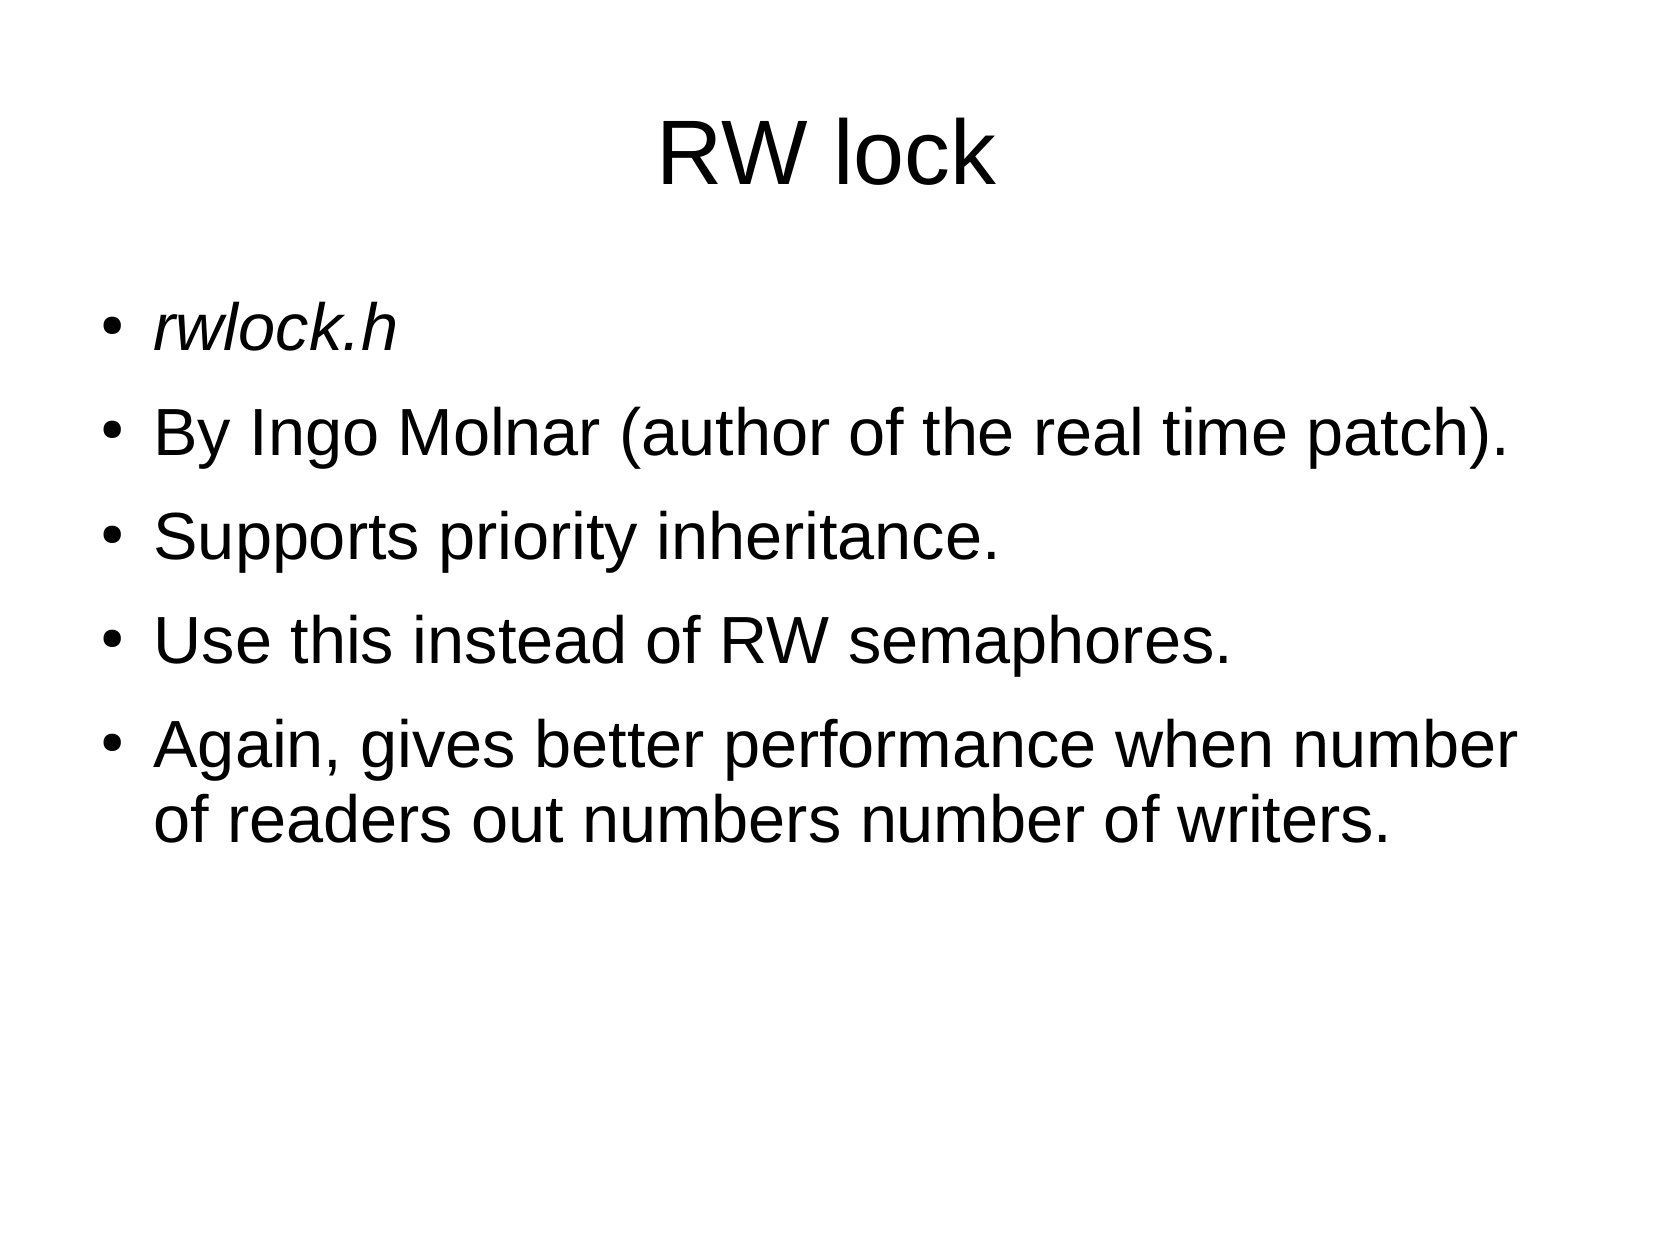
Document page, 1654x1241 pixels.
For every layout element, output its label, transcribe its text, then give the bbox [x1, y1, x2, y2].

title RW lock [82, 49, 1571, 257]
list rwlock.h By Ingo Molnar (author of the real time patch). Supports priority inheritance. Use this instead of RW semaphores. Again, gives better performance when number of readers out numbers number of writers. [82, 290, 1571, 1010]
